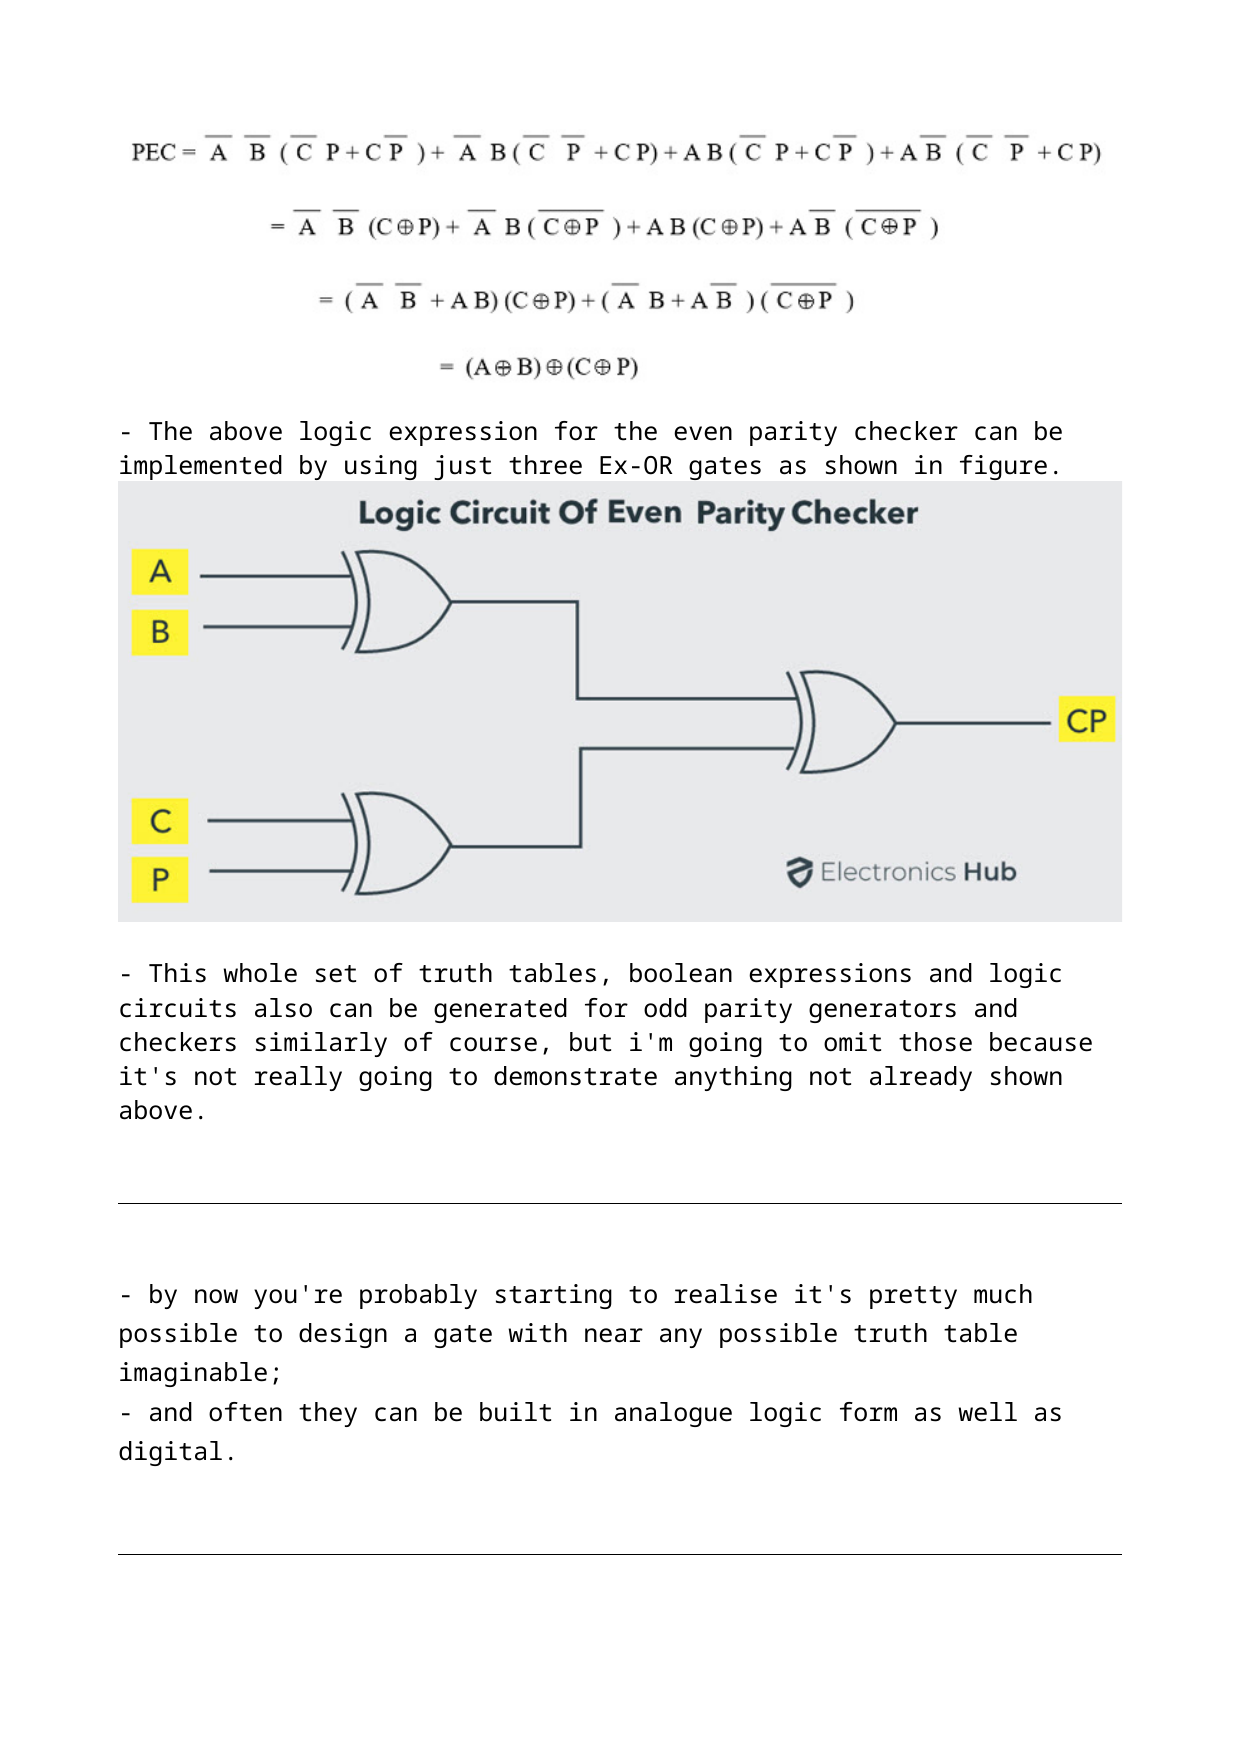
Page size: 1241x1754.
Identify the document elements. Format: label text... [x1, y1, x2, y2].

text - This whole set of truth tables, boolean expressions and logic circuits also can be generated for odd parity generators and checkers similarly of course, but i'm going to omit those because it's not really going to demonstrate anything not already shown above. [118, 956, 1122, 1126]
text - The above logic expression for the even parity checker can be implemented by using just three Ex-OR gates as shown in figure. [118, 414, 1122, 481]
picture [118, 118, 1123, 414]
picture [118, 481, 1123, 922]
text - and often they can be built in analogue logic form as well as digital. [118, 1394, 1122, 1467]
text - by now you're probably starting to realise it's pretty much possible to design a gate with near any possible truth table imaginable; [118, 1277, 1122, 1389]
